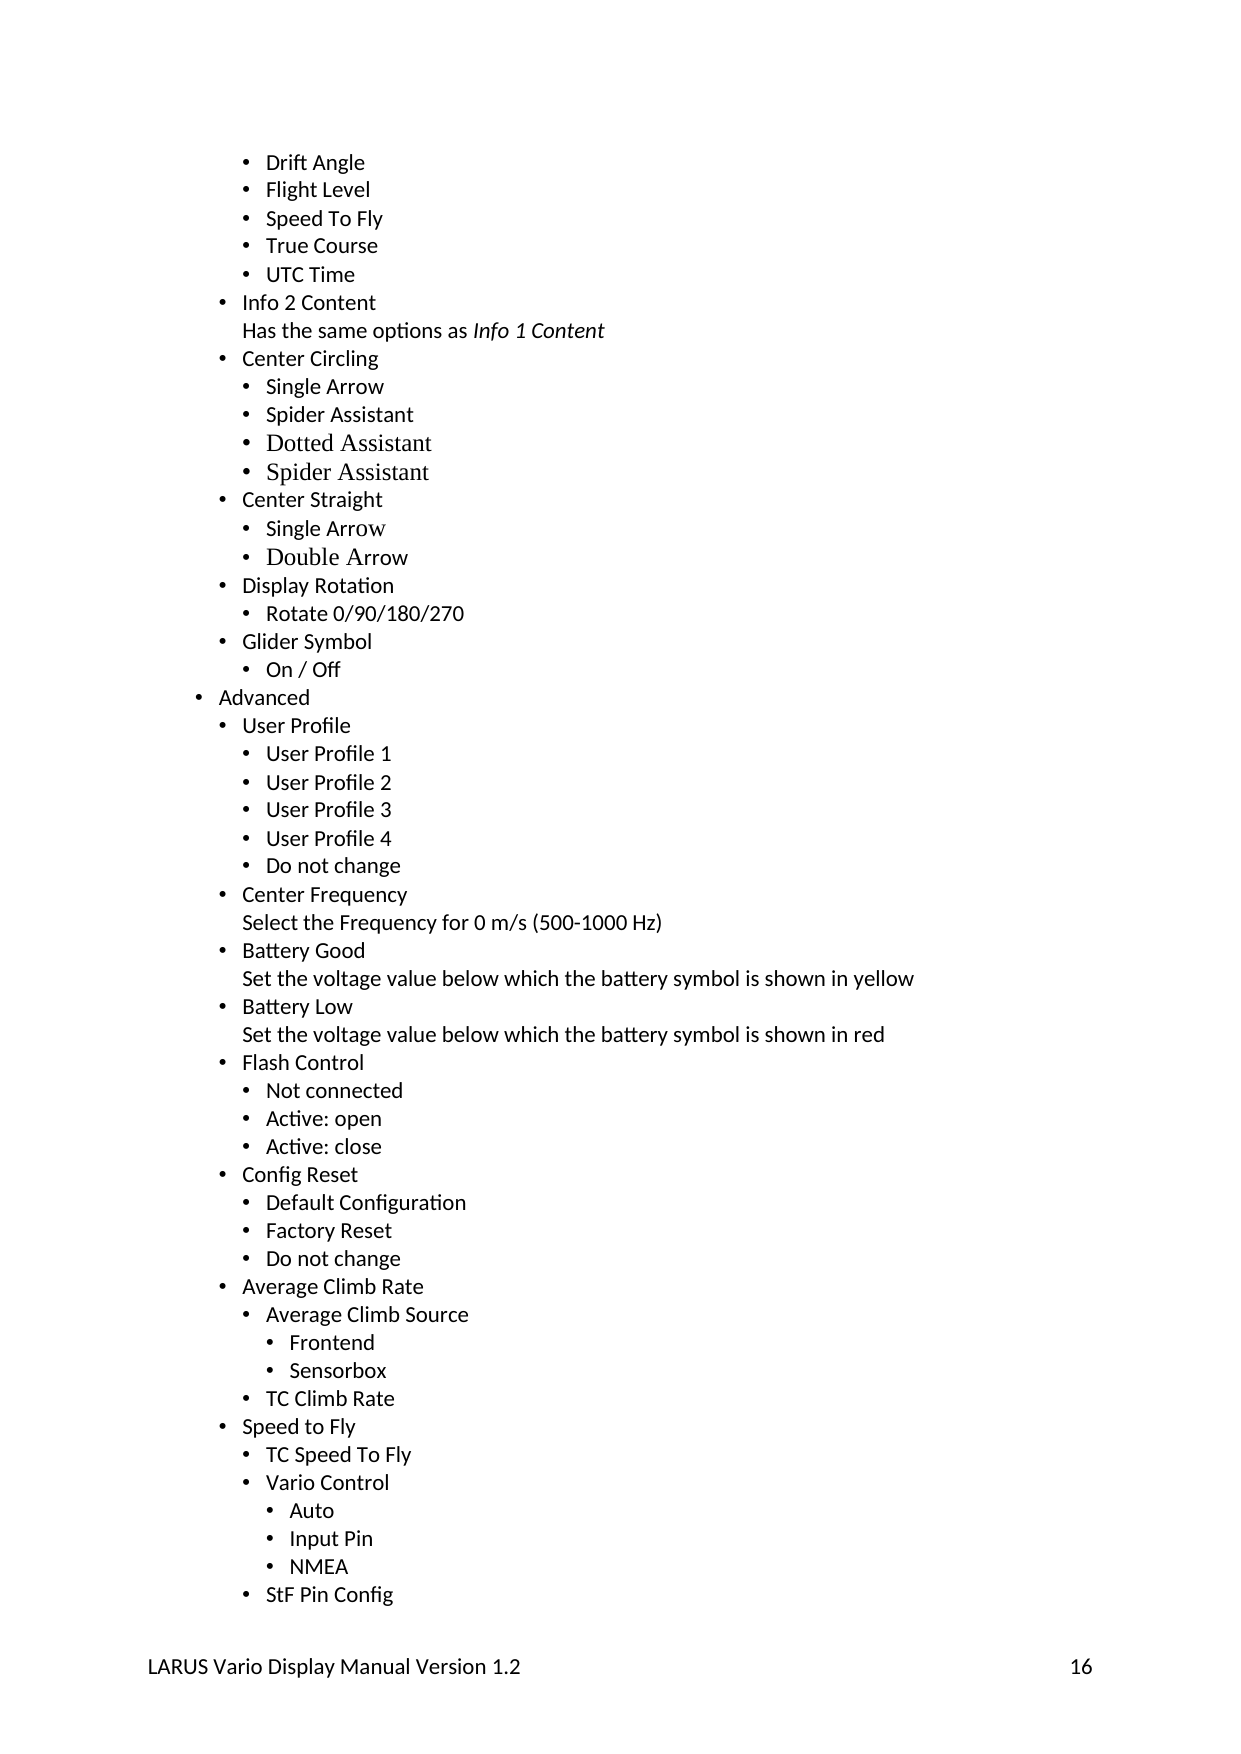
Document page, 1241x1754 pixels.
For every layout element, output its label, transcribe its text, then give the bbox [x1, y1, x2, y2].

list Do not change [242, 852, 1093, 880]
list User Profile [218, 712, 1093, 739]
list TC Climb Rate [242, 1384, 1093, 1412]
list Flight Level [242, 176, 1093, 204]
list Drift Angle [242, 148, 1093, 176]
list Active: open [242, 1104, 1093, 1132]
list Spider Assistant [242, 457, 1093, 485]
list Single Arrow [242, 372, 1093, 400]
list UTC Time [242, 260, 1093, 288]
list Dotted Assistant [242, 428, 1093, 457]
list On / Off [242, 656, 1093, 683]
list True Course [242, 232, 1093, 260]
list Center Straight [218, 485, 1093, 513]
list Speed To Fly [242, 204, 1093, 232]
list Info 2 Content [218, 288, 1093, 316]
list Set the voltage value below which the battery symbol is shown in red [218, 1020, 1093, 1048]
list Average Climb Rate [218, 1272, 1093, 1300]
list Spider Assistant [242, 400, 1093, 428]
list TC Speed To Fly [242, 1440, 1093, 1468]
list Has the same options as Info 1 Content [218, 316, 1093, 344]
list Active: close [242, 1132, 1093, 1160]
list NMEA [266, 1552, 1093, 1580]
list User Profile 4 [242, 824, 1093, 852]
list Display Rotation [218, 571, 1093, 599]
list Config Reset [218, 1160, 1093, 1188]
list Default Configuration [242, 1188, 1093, 1216]
list Do not change [242, 1244, 1093, 1272]
list StF Pin Config [242, 1580, 1093, 1608]
list Input Pin [266, 1524, 1093, 1552]
list Not connected [242, 1076, 1093, 1104]
list Speed to Fly [218, 1412, 1093, 1440]
list Auto [266, 1496, 1093, 1524]
list Sensorbox [266, 1356, 1093, 1384]
list Frontend [266, 1328, 1093, 1356]
list Battery Low [218, 992, 1093, 1020]
list Rotate 0/90/180/270 [242, 599, 1093, 627]
list Single Arrow [242, 513, 1093, 542]
list Center Circling [218, 344, 1093, 372]
list Battery Good [218, 936, 1093, 964]
list Advanced [195, 683, 1093, 712]
list User Profile 2 [242, 768, 1093, 796]
list Set the voltage value below which the battery symbol is shown in yellow [218, 964, 1093, 992]
list User Profile 3 [242, 796, 1093, 824]
list User Profile 1 [242, 739, 1093, 768]
list Double Arrow [242, 542, 1093, 571]
list Center Frequency Select the Frequency for 0 m/s (500-1000 Hz) [218, 880, 1093, 936]
list Average Climb Source [242, 1300, 1093, 1328]
list Factory Reset [242, 1216, 1093, 1244]
list Vario Control [242, 1468, 1093, 1496]
list Glider Symbol [218, 627, 1093, 656]
list Flash Control [218, 1048, 1093, 1076]
